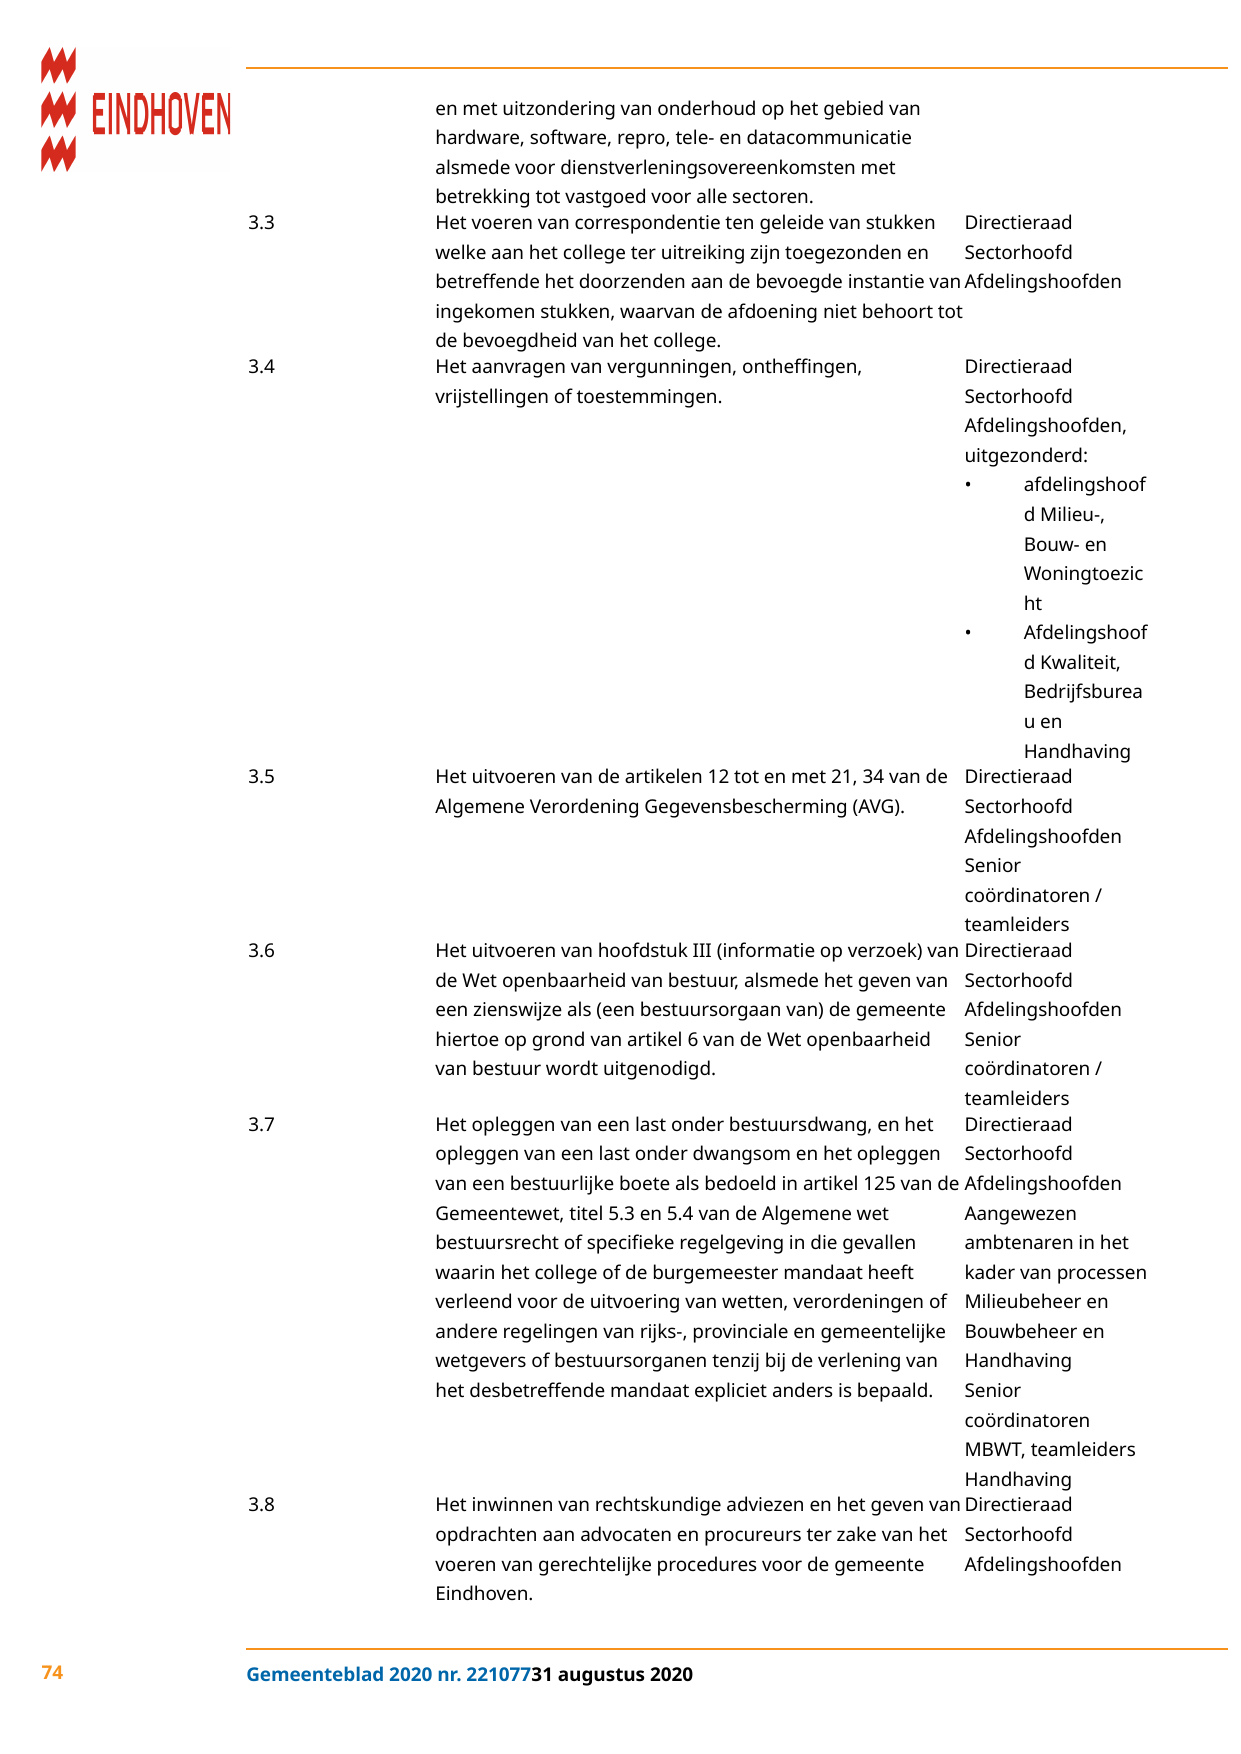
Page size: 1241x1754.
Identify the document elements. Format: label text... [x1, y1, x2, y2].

table_cell Directieraad Sectorhoofd Afdelingshoofden Senior coördinatoren / teamleiders [964, 937, 1152, 1111]
table_cell Het inwinnen van rechtskundige adviezen en het geven van opdrachten aan advocaten en procureurs ter zake van het voeren van gerechtelijke procedures voor de gemeente Eindhoven. [435, 1492, 964, 1606]
table_cell Directieraad Sectorhoofd Afdelingshoofden [964, 209, 1152, 353]
table_cell Directieraad Sectorhoofd Afdelingshoofden [964, 1492, 1152, 1606]
table_cell [964, 95, 1152, 209]
table_cell 3.5 [248, 764, 435, 937]
table_cell 3.6 [248, 937, 435, 1111]
table_cell Het uitvoeren van hoofdstuk III (informatie op verzoek) van de Wet openbaarheid van bestuur, alsmede het geven van een zienswijze als (een bestuursorgaan van) de gemeente hiertoe op grond van artikel 6 van de Wet openbaarheid van bestuur wordt uitgenodigd. [435, 937, 964, 1111]
table_cell Directieraad Sectorhoofd Afdelingshoofden, uitgezonderd: afdelingshoofd Milieu-, Bouw- en Woningtoezicht Afdelingshoofd Kwaliteit, Bedrijfsbureau en Handhaving [964, 353, 1152, 764]
table_cell Het aanvragen van vergunningen, ontheffingen, vrijstellingen of toestemmingen. [435, 353, 964, 764]
table_cell [248, 95, 435, 209]
picture [41, 47, 231, 172]
table_cell Het uitvoeren van de artikelen 12 tot en met 21, 34 van de Algemene Verordening Gegevensbescherming (AVG). [435, 764, 964, 937]
table_cell Het voeren van correspondentie ten geleide van stukken welke aan het college ter uitreiking zijn toegezonden en betreffende het doorzenden aan de bevoegde instantie van ingekomen stukken, waarvan de afdoening niet behoort tot de bevoegdheid van het college. [435, 209, 964, 353]
table_cell en met uitzondering van onderhoud op het gebied van hardware, software, repro, tele- en datacommunicatie alsmede voor dienstverleningsovereenkomsten met betrekking tot vastgoed voor alle sectoren. [435, 95, 964, 209]
table_cell 3.3 [248, 209, 435, 353]
table_cell Het opleggen van een last onder bestuursdwang, en het opleggen van een last onder dwangsom en het opleggen van een bestuurlijke boete als bedoeld in artikel 125 van de Gemeentewet, titel 5.3 en 5.4 van de Algemene wet bestuursrecht of specifieke regelgeving in die gevallen waarin het college of de burgemeester mandaat heeft verleend voor de uitvoering van wetten, verordeningen of andere regelingen van rijks-, provinciale en gemeentelijke wetgevers of bestuursorganen tenzij bij de verlening van het desbetreffende mandaat expliciet anders is bepaald. [435, 1111, 964, 1492]
table_cell 3.7 [248, 1111, 435, 1492]
table_cell Directieraad Sectorhoofd Afdelingshoofden Senior coördinatoren / teamleiders [964, 764, 1152, 937]
table_cell 3.4 [248, 353, 435, 764]
table_cell Directieraad Sectorhoofd Afdelingshoofden Aangewezen ambtenaren in het kader van processen Milieubeheer en Bouwbeheer en Handhaving Senior coördinatoren MBWT, teamleiders Handhaving [964, 1111, 1152, 1492]
table_cell 3.8 [248, 1492, 435, 1606]
